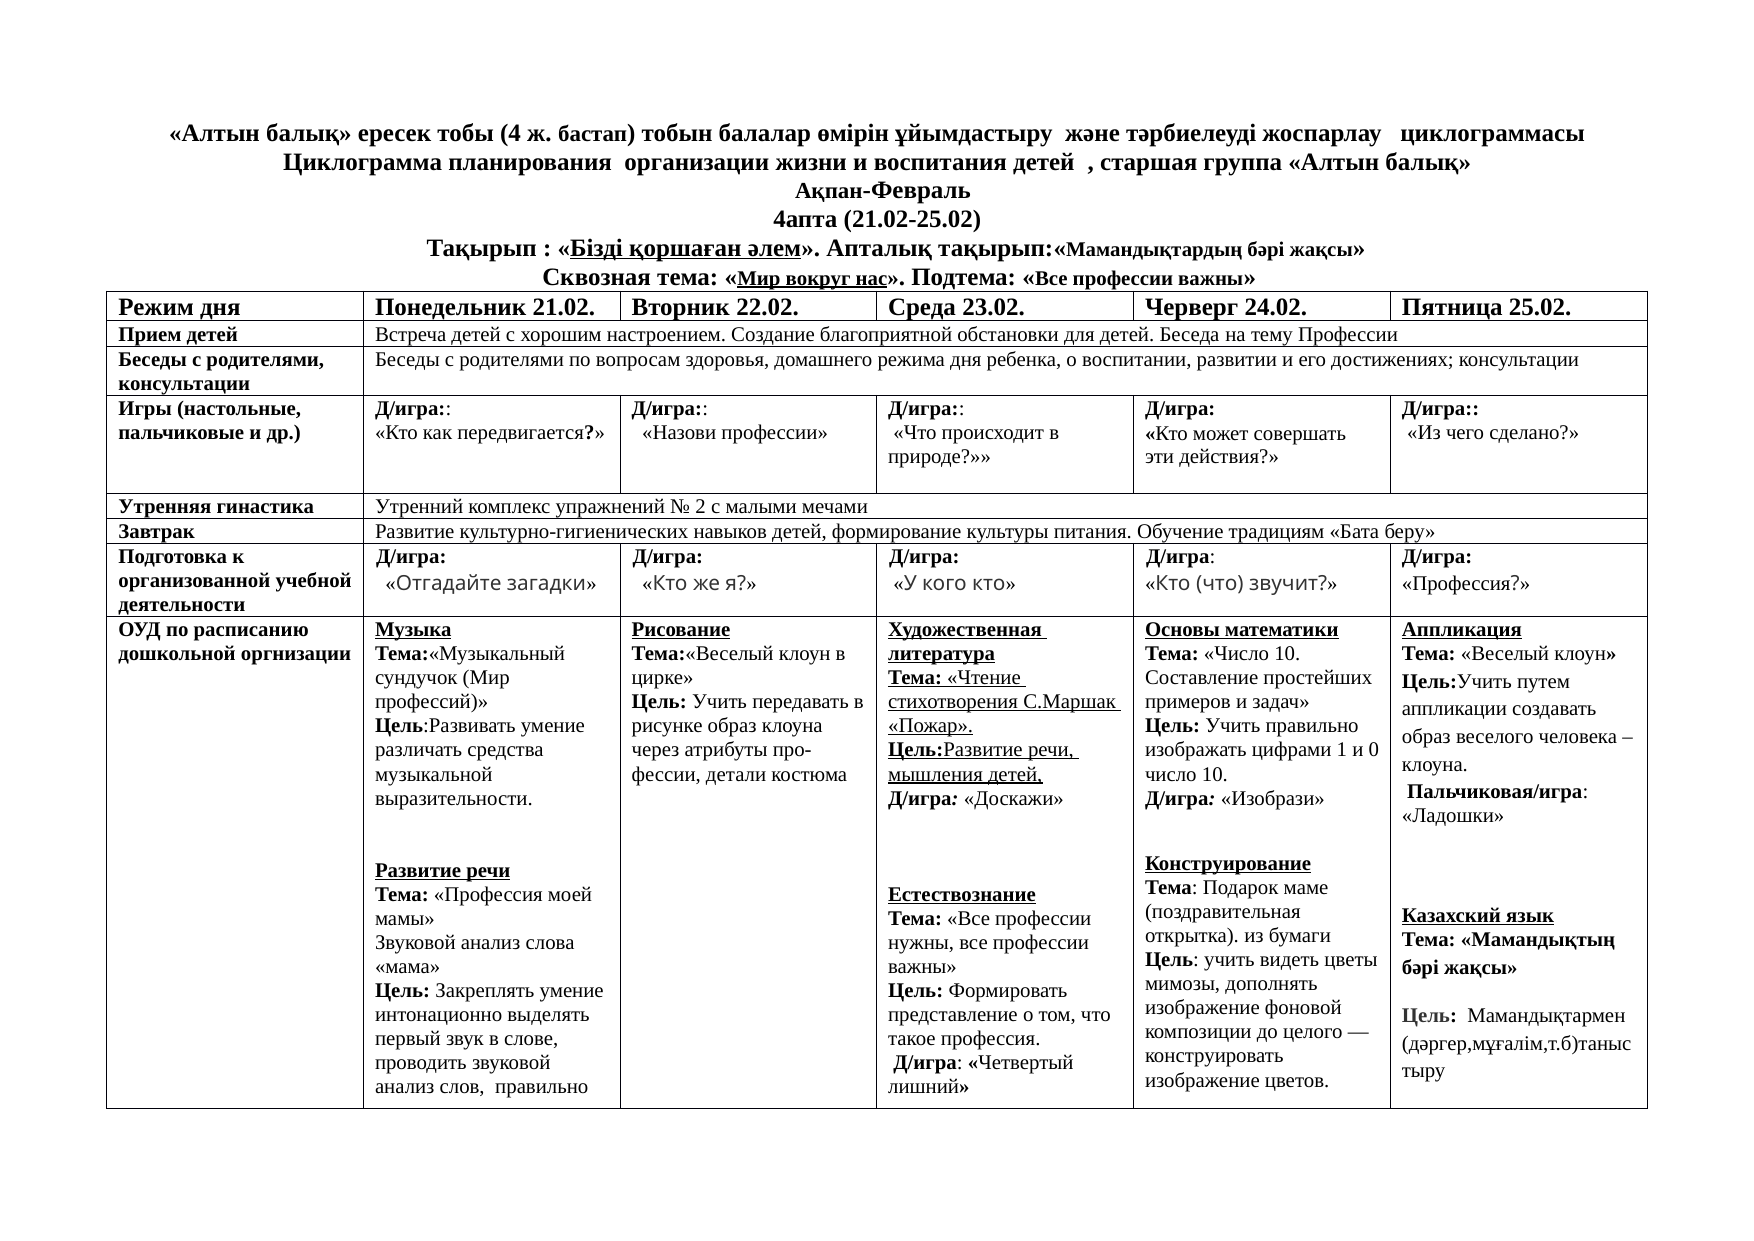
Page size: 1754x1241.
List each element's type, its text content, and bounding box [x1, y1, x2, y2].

table_cell ОУД по расписанию дошкольной оргнизации [107, 617, 363, 1107]
table_cell Д/игра: «Профессия?» [1391, 544, 1647, 616]
table_cell Д/игра: «Отгадайте загадки» [364, 544, 620, 616]
table_cell Завтрак [107, 519, 363, 543]
table_cell Беседы с родителями по вопросам здоровья, домашнего режима дня ребенка, о воспитании, развитии и его достижениях; консультации [364, 347, 1647, 395]
table_header Черверг 24.02. [1134, 292, 1390, 320]
table_cell Д/игра: «У кого кто» [877, 544, 1133, 616]
text Тақырып : «Бізді қоршаған әлем». Апталық тақырып:«Мамандықтардың бәрі жақсы» [118, 233, 1636, 262]
table_cell Подготовка к организованной учебной деятельности [107, 544, 363, 616]
table_header Пятница 25.02. [1391, 292, 1647, 320]
table_cell Основы математики Тема: «Число 10. Составление простейших примеров и задач» Цель: Учить правильно изображать цифрами 1 и 0 число 10. Д/игра: «Изобрази» Конструирование Тема: Подарок маме (поздравительная открытка). из бумаги Цель: учить видеть цветы мимозы, дополнять изображение фоновой композиции до целого — конструировать изображение цветов. [1134, 617, 1390, 1107]
table_cell Художественная литература Тема: «Чтение стихотворения С.Маршак «Пожар». Цель:Развитие речи, мышления детей, Д/игра: «Доскажи» Естествознание Тема: «Все профессии нужны, все профессии важны» Цель: Формировать представление о том, что такое профессия. Д/игра: «Четвертый лишний» [877, 617, 1133, 1107]
table_cell Музыка Тема:«Музыкальный сундучок (Мир профессий)» Цель:Развивать умение различать средства музыкальной выразительности. Развитие речи Тема: «Профессия моей мамы» Звуковой анализ слова «мама» Цель: Закреплять умение интонационно выделять первый звук в слове, проводить звуковой анализ слов, правильно [364, 617, 620, 1107]
text Сквозная тема: «Мир вокруг нас». Подтема: «Все профессии важны» [118, 262, 1636, 291]
text Ақпан-Февраль [118, 176, 1636, 204]
table_cell Д/игра: «Кто же я?» [621, 544, 876, 616]
table_cell Д/игра: «Кто может совершать эти действия?» [1134, 396, 1390, 493]
table_cell Д/игра:: «Назови профессии» [621, 396, 876, 493]
text 4апта (21.02-25.02) [118, 204, 1636, 233]
table_cell Рисование Тема:«Веселый клоун в цирке» Цель: Учить передавать в рисунке образ клоуна через атрибуты про-фессии, детали костюма [621, 617, 876, 1107]
table_cell Аппликация Тема: «Веселый клоун» Цель:Учить путем аппликации создавать образ веселого человека – клоуна. Пальчиковая/игра: «Ладошки» Казахский язык Тема: «Мамандықтың бәрі жақсы» Цель: Мамандықтармен (дәргер,мұғалім,т.б)таныстыру [1391, 617, 1647, 1107]
table_cell Утренний комплекс упражнений № 2 с малыми мечами [364, 494, 1647, 518]
table_cell Прием детей [107, 321, 363, 346]
table_cell Д/игра:: «Что происходит в природе?»» [877, 396, 1133, 493]
table_cell Беседы с родителями, консультации [107, 347, 363, 395]
table_cell Д/игра: «Кто (что) звучит?» [1134, 544, 1390, 616]
table_header Среда 23.02. [877, 292, 1133, 320]
table_header Вторник 22.02. [621, 292, 876, 320]
table_cell Развитие культурно-гигиенических навыков детей, формирование культуры питания. Обучение традициям «Бата беру» [364, 519, 1647, 543]
table_header Понедельник 21.02. [364, 292, 620, 320]
table_cell Утренняя гинастика [107, 494, 363, 518]
table_cell Встреча детей с хорошим настроением. Создание благоприятной обстановки для детей. Беседа на тему Профессии [364, 321, 1647, 346]
table_cell Д/игра:: «Из чего сделано?» [1391, 396, 1647, 493]
text «Алтын балық» ересек тобы (4 ж. бастап) тобын балалар өмірін ұйымдастыру және тәрбиелеуді жоспарлау циклограммасы Циклограмма планирования организации жизни и воспитания детей , старшая группа «Алтын балық» [118, 118, 1636, 176]
table_cell Д/игра:: «Кто как передвигается?» [364, 396, 620, 493]
table_cell Игры (настольные, пальчиковые и др.) [107, 396, 363, 493]
table_header Режим дня [107, 292, 363, 320]
